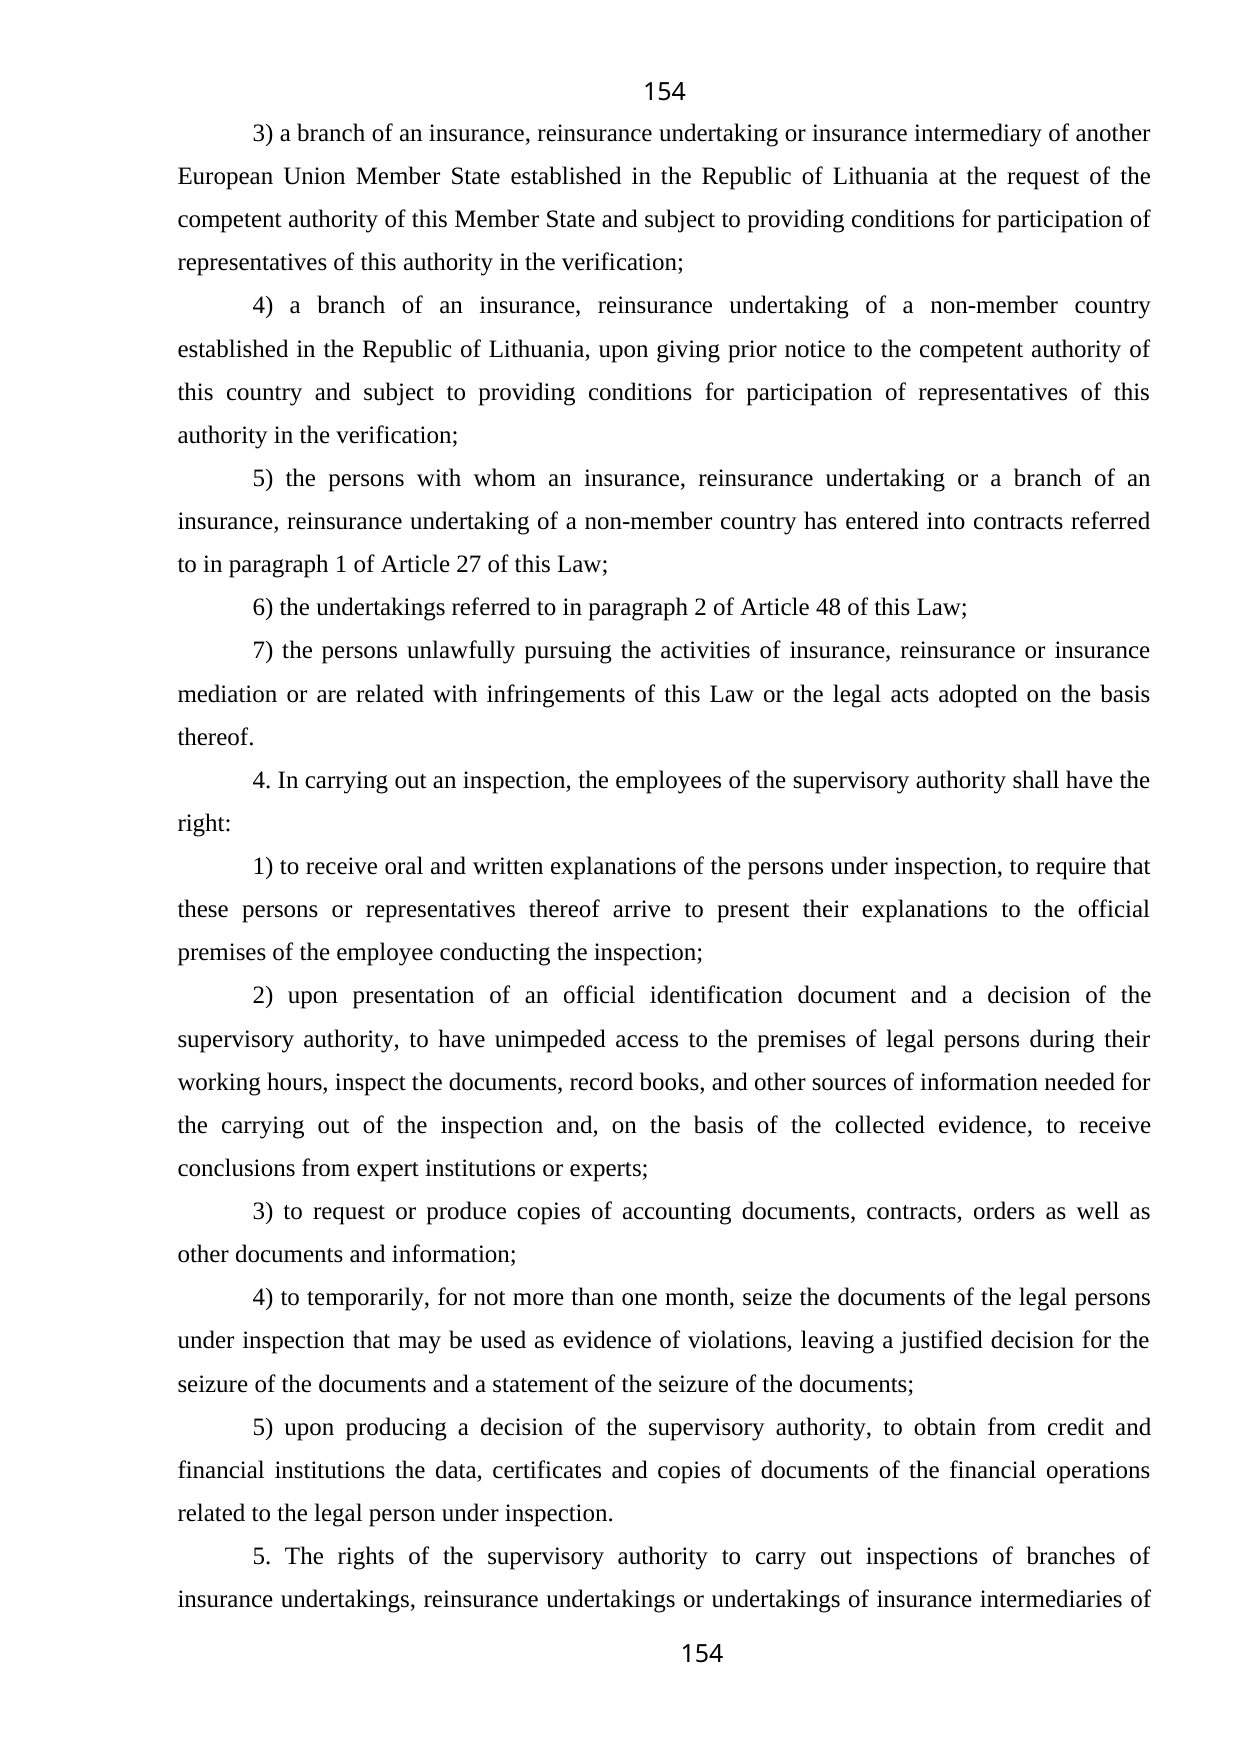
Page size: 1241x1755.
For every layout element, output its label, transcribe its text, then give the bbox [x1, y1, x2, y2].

text 1) to receive oral and written explanations of the persons under inspection, to require that these persons or representatives thereof arrive to present their explanations to the official premises of the employee conducting the inspection; [177, 851, 1152, 966]
text 7) the persons unlawfully pursuing the activities of insurance, reinsurance or insurance mediation or are related with infringements of this Law or the legal acts adopted on the basis thereof. [177, 636, 1152, 751]
text 4) a branch of an insurance, reinsurance undertaking of a non-member country established in the Republic of Lithuania, upon giving prior notice to the competent authority of this country and subject to providing conditions for participation of representatives of this authority in the verification; [177, 291, 1152, 449]
text 3) to request or produce copies of accounting documents, contracts, orders as well as other documents and information; [177, 1196, 1152, 1268]
text 2) upon presentation of an official identification document and a decision of the supervisory authority, to have unimpeded access to the premises of legal persons during their working hours, inspect the documents, record books, and other sources of information needed for the carrying out of the inspection and, on the basis of the collected evidence, to receive conclusions from expert institutions or experts; [177, 981, 1152, 1182]
text 3) a branch of an insurance, reinsurance undertaking or insurance intermediary of another European Union Member State established in the Republic of Lithuania at the request of the competent authority of this Member State and subject to providing conditions for participation of representatives of this authority in the verification; [177, 118, 1152, 276]
text 5) the persons with whom an insurance, reinsurance undertaking or a branch of an insurance, reinsurance undertaking of a non-member country has entered into contracts referred to in paragraph 1 of Article 27 of this Law; [177, 463, 1152, 578]
text 4. In carrying out an inspection, the employees of the supervisory authority shall have the right: [177, 765, 1152, 837]
text 5) upon producing a decision of the supervisory authority, to obtain from credit and financial institutions the data, certificates and copies of documents of the financial operations related to the legal person under inspection. [177, 1412, 1152, 1527]
text 5. The rights of the supervisory authority to carry out inspections of branches of insurance undertakings, reinsurance undertakings or undertakings of insurance intermediaries of [177, 1541, 1152, 1613]
text 4) to temporarily, for not more than one month, seize the documents of the legal persons under inspection that may be used as evidence of violations, leaving a justified decision for the seizure of the documents and a statement of the seizure of the documents; [177, 1282, 1152, 1397]
text 6) the undertakings referred to in paragraph 2 of Article 48 of this Law; [177, 592, 1152, 621]
